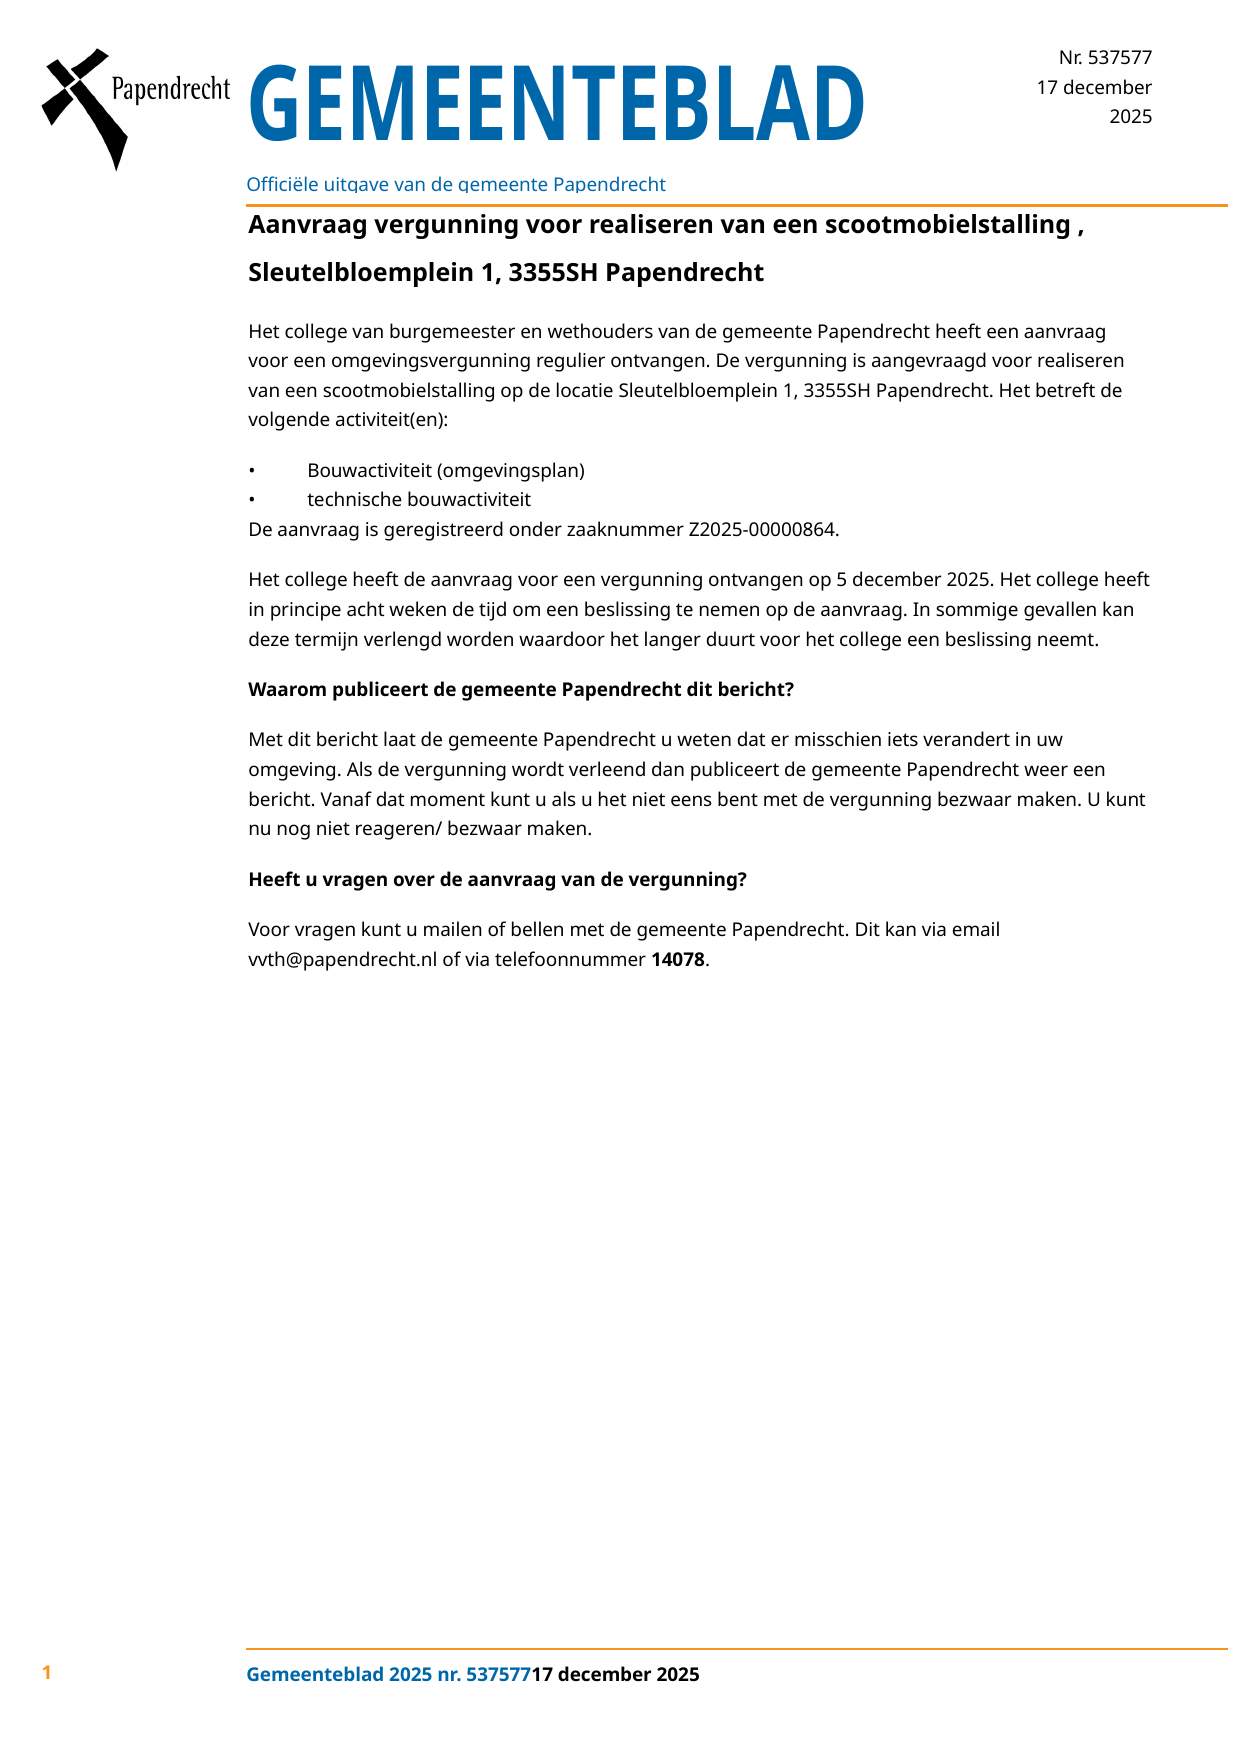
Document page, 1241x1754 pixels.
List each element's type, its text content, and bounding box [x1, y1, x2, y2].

text Met dit bericht laat de gemeente Papendrecht u weten dat er misschien iets verandert in uw omgeving. Als de vergunning wordt verleend dan publiceert de gemeente Papendrecht weer een bericht. Vanaf dat moment kunt u als u het niet eens bent met de vergunning bezwaar maken. U kunt nu nog niet reageren/ bezwaar maken. [248, 727, 1152, 841]
picture [41, 47, 231, 172]
list Bouwactiviteit (omgevingsplan) [248, 457, 1152, 483]
text Aanvraag vergunning voor realiseren van een scootmobielstalling , Sleutelbloemplein 1, 3355SH Papendrecht [248, 207, 1152, 288]
text Waarom publiceert de gemeente Papendrecht dit bericht? [248, 676, 1152, 702]
text Het college heeft de aanvraag voor een vergunning ontvangen op 5 december 2025. Het college heeft in principe acht weken de tijd om een beslissing te nemen op de aanvraag. In sommige gevallen kan deze termijn verlengd worden waardoor het langer duurt voor het college een beslissing neemt. [248, 567, 1152, 652]
text De aanvraag is geregistreerd onder zaaknummer Z2025-00000864. [248, 516, 1152, 542]
text Voor vragen kunt u mailen of bellen met de gemeente Papendrecht. Dit kan via email vvth@papendrecht.nl of via telefoonnummer 14078. [248, 916, 1152, 972]
list technische bouwactiviteit [248, 487, 1152, 512]
text Het college van burgemeester en wethouders van de gemeente Papendrecht heeft een aanvraag voor een omgevingsvergunning regulier ontvangen. De vergunning is aangevraagd voor realiseren van een scootmobielstalling op de locatie Sleutelbloemplein 1, 3355SH Papendrecht. Het betreft de volgende activiteit(en): [248, 318, 1152, 432]
text Heeft u vragen over de aanvraag van de vergunning? [248, 866, 1152, 892]
